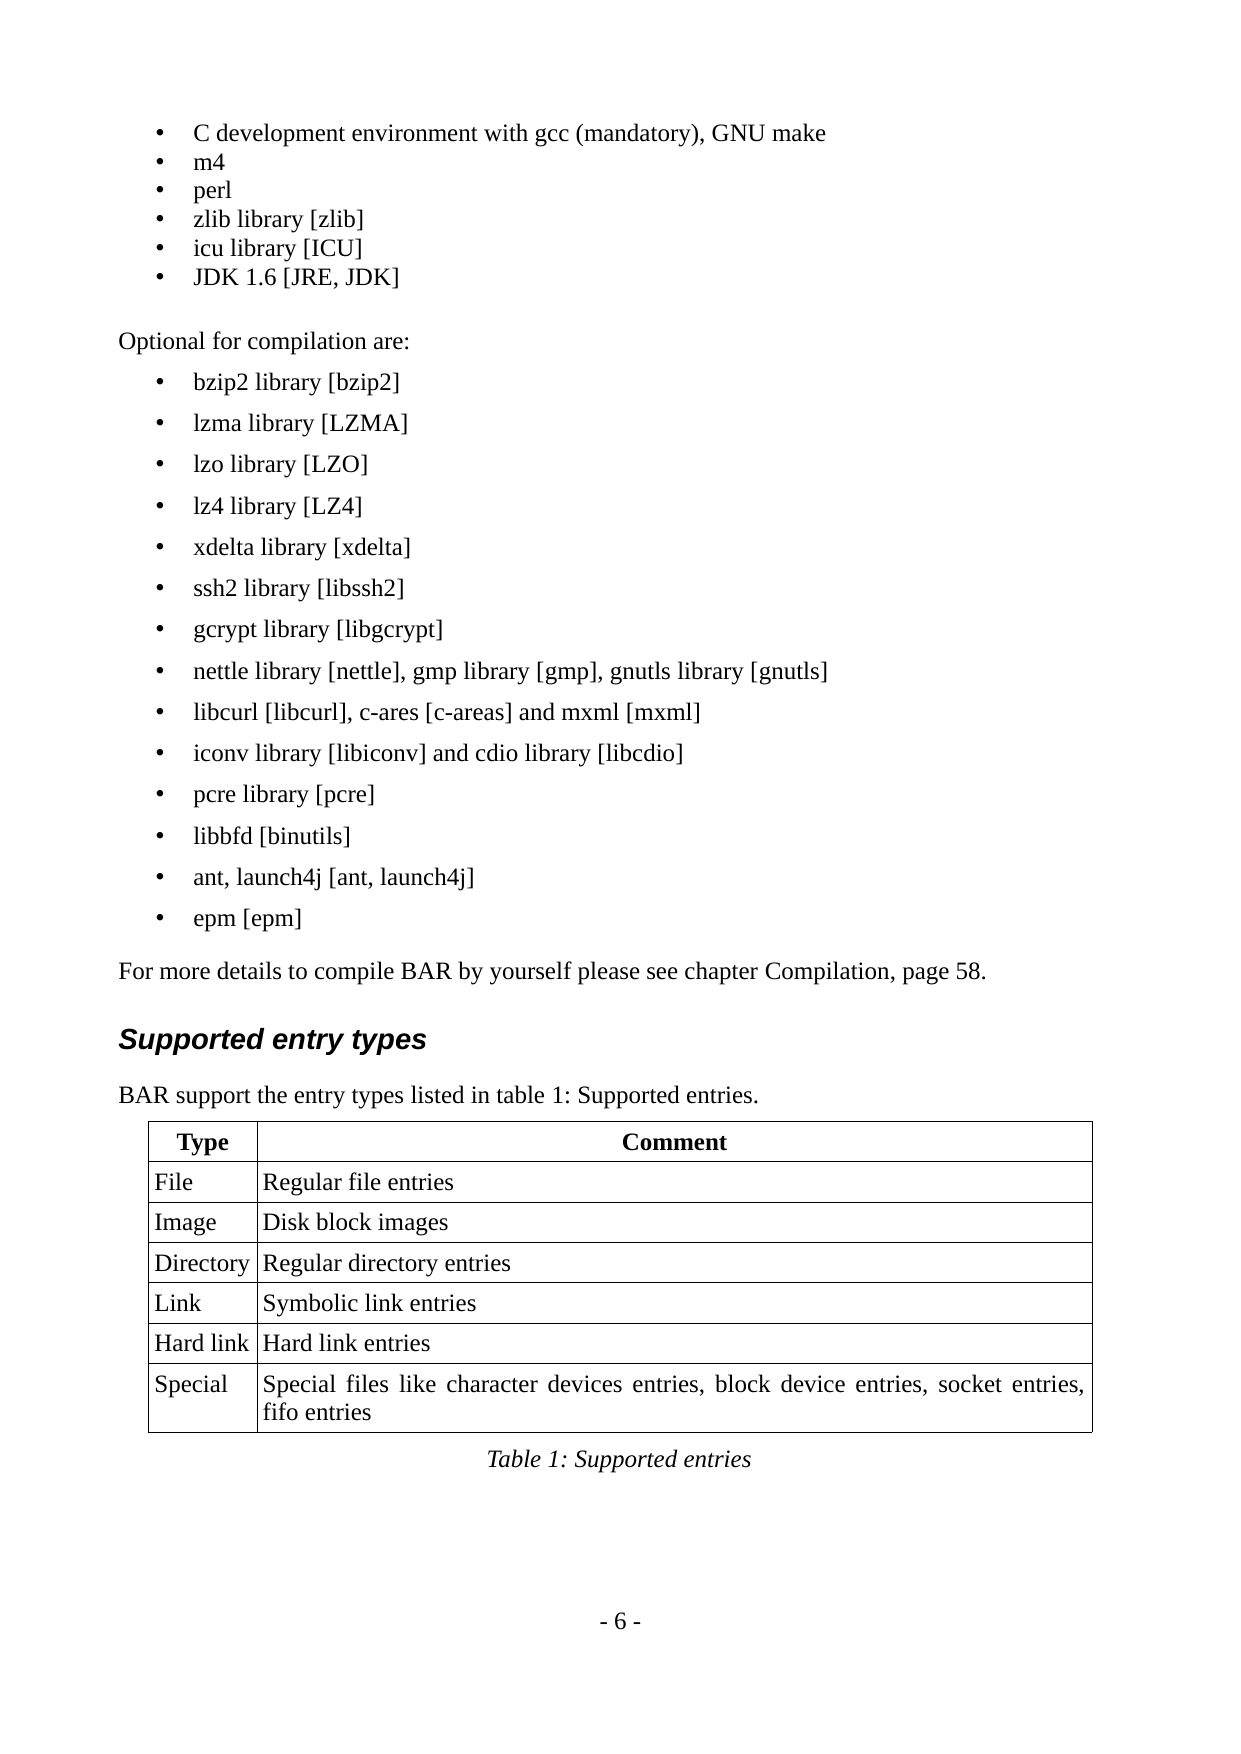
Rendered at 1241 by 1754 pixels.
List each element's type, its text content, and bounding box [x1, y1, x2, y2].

table_cell Image [149, 1203, 257, 1242]
list libcurl [libcurl], c-ares [c-areas] and mxml [mxml] [156, 697, 1122, 726]
list perl [156, 176, 1122, 204]
list ssh2 library [libssh2] [156, 573, 1122, 602]
list nettle library [nettle], gmp library [gmp], gnutls library [gnutls] [156, 656, 1122, 684]
text BAR support the entry types listed in table 1: Supported entries. [118, 1080, 1122, 1109]
text Optional for compilation are: [118, 326, 1122, 355]
list libbfd [binutils] [156, 821, 1122, 849]
table_cell Special files like character devices entries, block device entries, socket entries, fifo entries [258, 1364, 1092, 1432]
list C development environment with gcc (mandatory), GNU make [156, 118, 1122, 147]
list epm [epm] [156, 903, 1122, 932]
list bzip2 library [bzip2] [156, 367, 1122, 396]
table_cell Symbolic link entries [258, 1283, 1092, 1322]
list JDK 1.6 [JRE, JDK] [156, 262, 1122, 291]
text Table 1: Supported entries [118, 1444, 1122, 1473]
list gcrypt library [libgcrypt] [156, 614, 1122, 643]
table_cell Link [149, 1283, 257, 1322]
list xdelta library [xdelta] [156, 532, 1122, 561]
list lzo library [LZO] [156, 449, 1122, 478]
subtitle Supported entry types [118, 1022, 1122, 1056]
list icu library [ICU] [156, 233, 1122, 262]
list pcre library [pcre] [156, 779, 1122, 808]
table_cell Special [149, 1364, 257, 1432]
table_cell Hard link [149, 1324, 257, 1363]
list iconv library [libiconv] and cdio library [libcdio] [156, 738, 1122, 767]
table_header Type [149, 1122, 257, 1161]
list lz4 library [LZ4] [156, 491, 1122, 519]
list m4 [156, 147, 1122, 176]
table_cell Directory [149, 1243, 257, 1282]
text For more details to compile BAR by yourself please see chapter Compilation, page 60. [118, 956, 1122, 985]
table_cell Regular directory entries [258, 1243, 1092, 1282]
list lzma library [LZMA] [156, 408, 1122, 437]
table_cell Regular file entries [258, 1162, 1092, 1202]
table_cell File [149, 1162, 257, 1202]
table_cell Hard link entries [258, 1324, 1092, 1363]
table_header Comment [258, 1122, 1092, 1161]
table_cell Disk block images [258, 1203, 1092, 1242]
list ant, launch4j [ant, launch4j] [156, 862, 1122, 891]
list zlib library [zlib] [156, 204, 1122, 233]
